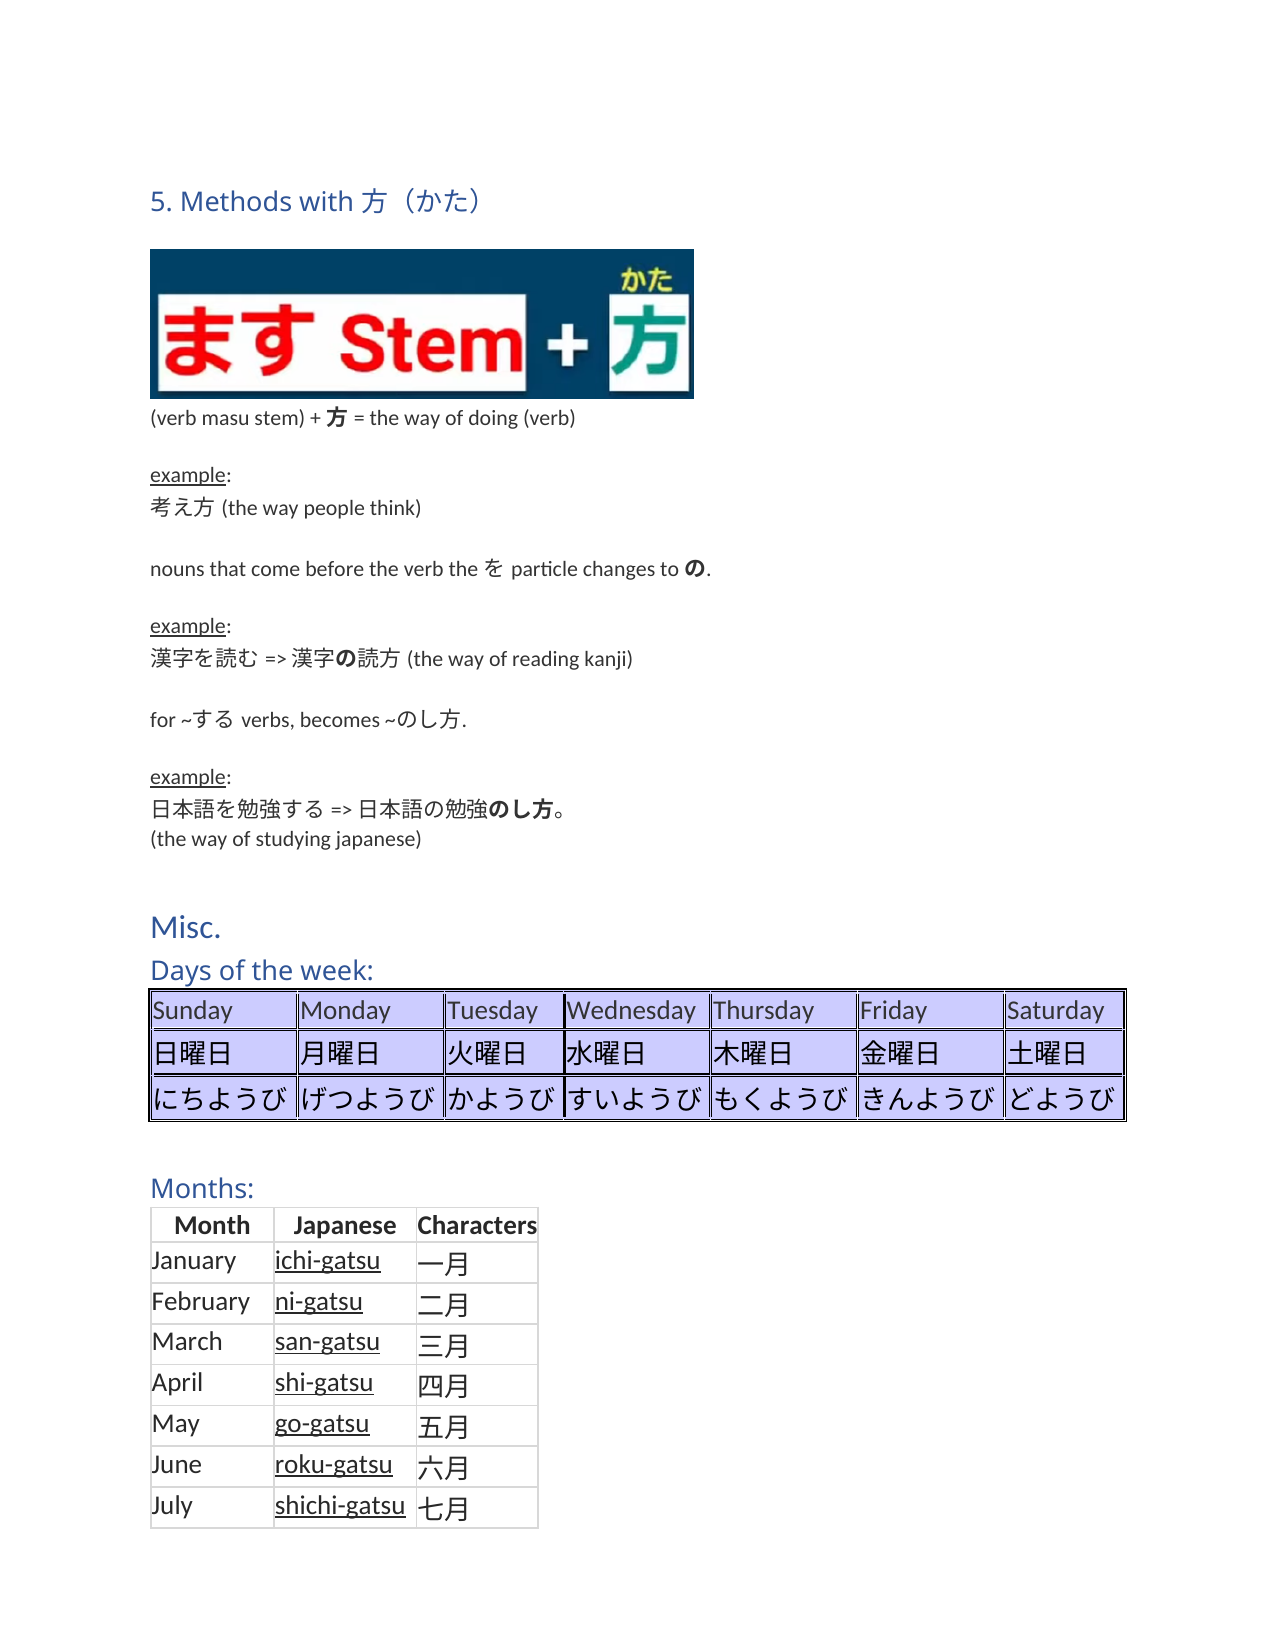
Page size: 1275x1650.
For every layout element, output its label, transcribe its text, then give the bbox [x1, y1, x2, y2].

table_cell どようび [1005, 1073, 1124, 1119]
table_cell July [152, 1488, 273, 1527]
table_cell 土曜日 [1006, 1028, 1124, 1073]
table_cell 月曜日 [299, 1031, 443, 1073]
table_cell 三月 [417, 1325, 537, 1364]
subtitle 5. Methods with 方（かた） [150, 180, 1125, 220]
table_cell February [152, 1284, 273, 1323]
table_cell shi-gatsu [275, 1365, 416, 1404]
table_cell 日曜日 [152, 1028, 296, 1073]
table_cell もくようび [711, 1077, 857, 1119]
table_header Monday [298, 992, 445, 1027]
picture [150, 249, 694, 399]
table_header Month [152, 1208, 273, 1241]
subtitle Days of the week: [150, 951, 1125, 988]
table_header Saturday [1005, 992, 1123, 1027]
text example: [150, 461, 1125, 488]
table_cell 四月 [417, 1365, 537, 1404]
table_cell 七月 [417, 1488, 537, 1527]
table_cell go-gatsu [275, 1406, 416, 1445]
table_cell 水曜日 [566, 1031, 709, 1073]
text 考え方 (the way people think) [150, 489, 1125, 521]
table_cell shichi-gatsu [275, 1488, 416, 1527]
table_cell かようび [445, 1077, 564, 1119]
text (the way of studying japanese) [150, 825, 1125, 852]
table_cell March [152, 1325, 273, 1364]
text 日本語を勉強する => 日本語の勉強のし方。 [150, 792, 1125, 823]
table_cell 火曜日 [446, 1031, 563, 1073]
table_cell 木曜日 [712, 1031, 856, 1073]
text (verb masu stem) + 方 = the way of doing (verb) [150, 400, 1125, 431]
table_cell すいようび [564, 1077, 711, 1119]
table_header Sunday [152, 992, 297, 1027]
table_header Tuesday [445, 990, 564, 1027]
table_cell April [152, 1365, 273, 1404]
subtitle Misc. [150, 906, 1125, 947]
table_cell June [152, 1447, 273, 1486]
table_header Friday [858, 992, 1004, 1027]
table_cell January [152, 1243, 273, 1282]
table_cell san-gatsu [275, 1325, 416, 1364]
subtitle Months: [150, 1170, 1125, 1207]
table_cell 六月 [417, 1447, 537, 1486]
table_cell 一月 [417, 1243, 537, 1282]
table_cell ichi-gatsu [275, 1243, 416, 1282]
table_header Thursday [711, 992, 857, 1027]
table_cell May [152, 1406, 273, 1445]
text example: [150, 612, 1125, 639]
table_cell げつようび [298, 1077, 445, 1119]
text 漢字を読む => 漢字の読方 (the way of reading kanji) [150, 641, 1125, 672]
table_cell ni-gatsu [275, 1284, 416, 1323]
text for ~する verbs, becomes ~のし方. [150, 702, 1125, 734]
text example: [150, 763, 1125, 790]
table_header Characters [417, 1208, 537, 1241]
table_cell 五月 [417, 1406, 537, 1445]
table_cell 二月 [417, 1284, 537, 1323]
table_cell にちようび [152, 1073, 297, 1119]
table_cell きんようび [858, 1077, 1004, 1119]
text nouns that come before the verb the を particle changes to の. [150, 551, 1125, 583]
table_header Wednesday [564, 992, 711, 1027]
table_header Japanese [275, 1208, 416, 1241]
table_cell 金曜日 [859, 1031, 1003, 1073]
table_cell roku-gatsu [275, 1447, 416, 1486]
